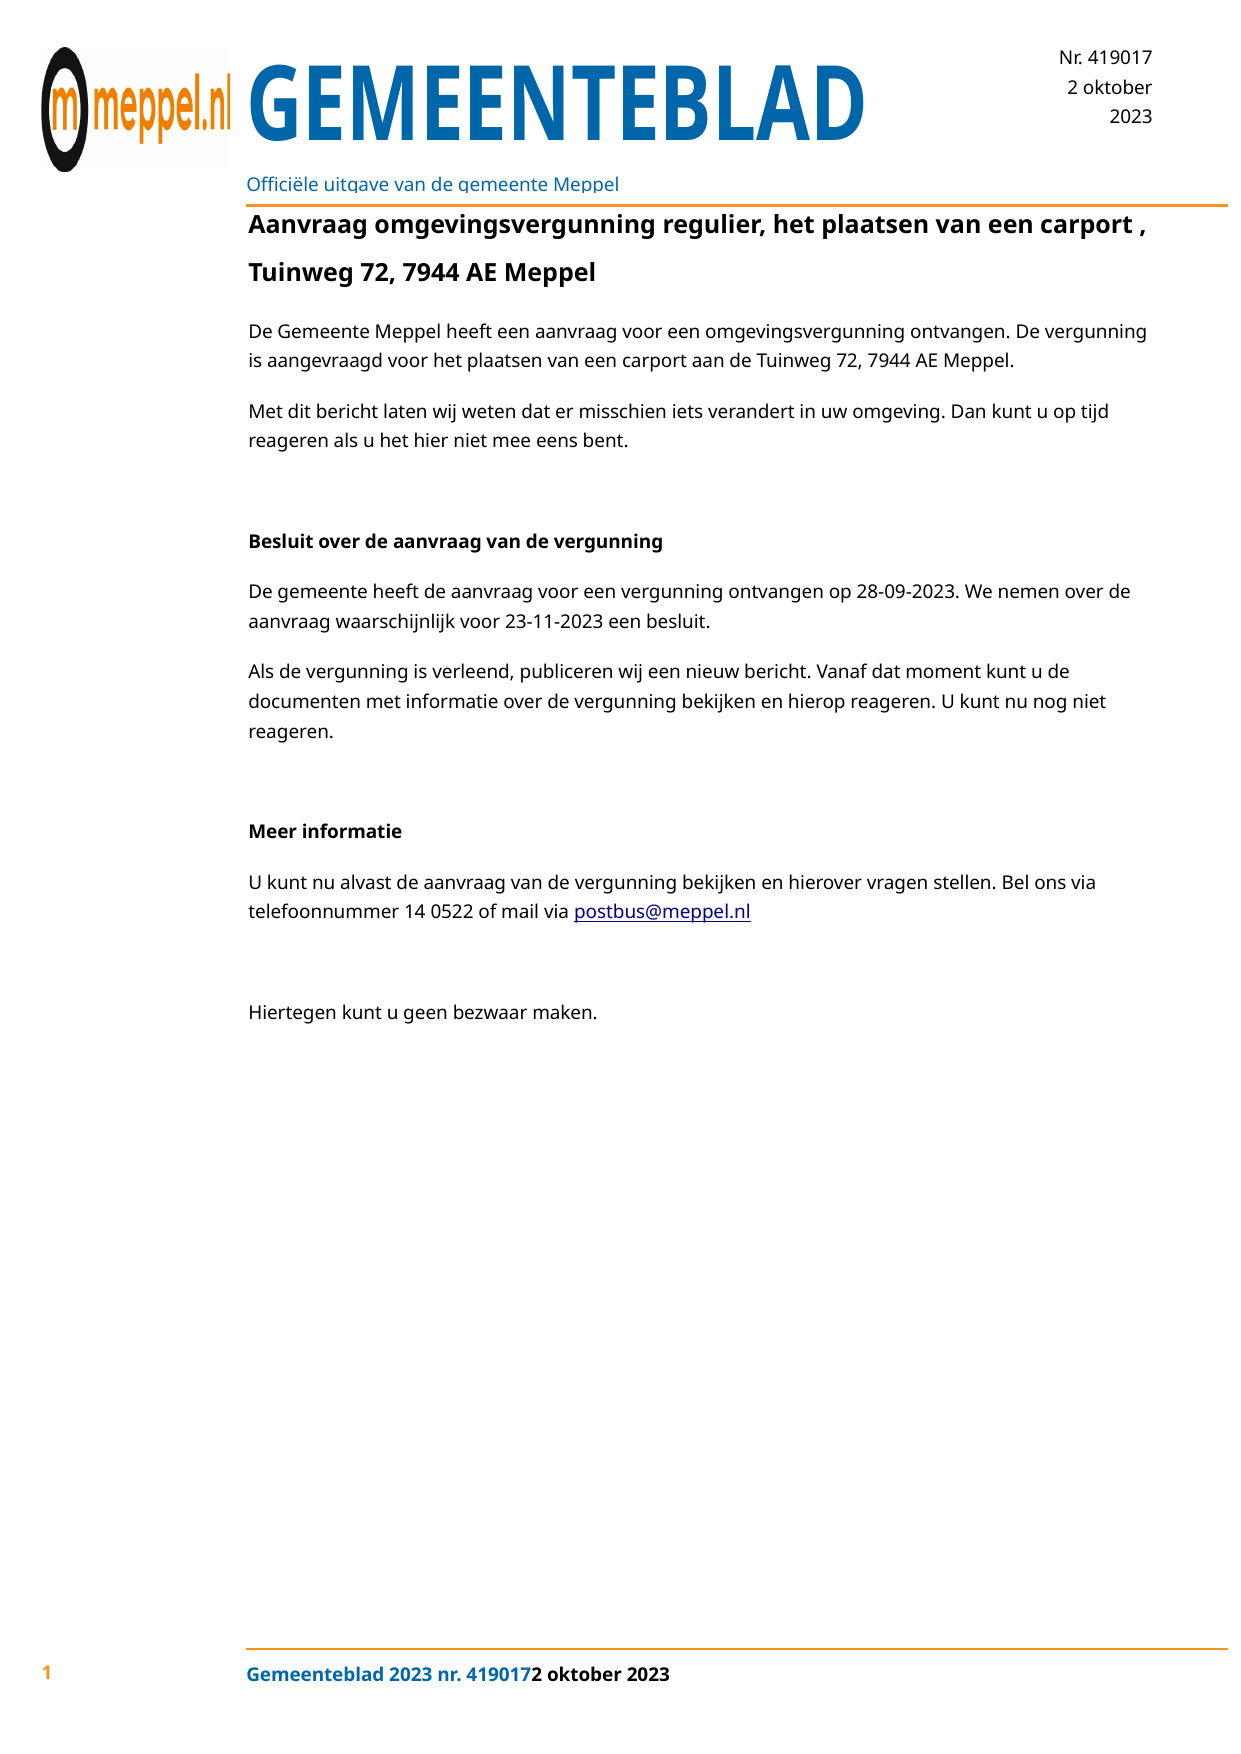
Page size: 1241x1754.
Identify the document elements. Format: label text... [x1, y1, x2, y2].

text Meer informatie [248, 819, 1152, 844]
text De gemeente heeft de aanvraag voor een vergunning ontvangen op 28-09-2023. We nemen over de aanvraag waarschijnlijk voor 23-11-2023 een besluit. [248, 579, 1152, 634]
text Besluit over de aanvraag van de vergunning [248, 528, 1152, 554]
text U kunt nu alvast de aanvraag van de vergunning bekijken en hierover vragen stellen. Bel ons via telefoonnummer 14 0522 of mail via postbus@meppel.nl [248, 869, 1152, 924]
text Met dit bericht laten wij weten dat er misschien iets verandert in uw omgeving. Dan kunt u op tijd reageren als u het hier niet mee eens bent. [248, 398, 1152, 453]
text Als de vergunning is verleend, publiceren wij een nieuw bericht. Vanaf dat moment kunt u de documenten met informatie over de vergunning bekijken en hierop reageren. U kunt nu nog niet reageren. [248, 659, 1152, 744]
picture [41, 47, 231, 172]
text De Gemeente Meppel heeft een aanvraag voor een omgevingsvergunning ontvangen. De vergunning is aangevraagd voor het plaatsen van een carport aan de Tuinweg 72, 7944 AE Meppel. [248, 318, 1152, 373]
text Aanvraag omgevingsvergunning regulier, het plaatsen van een carport , Tuinweg 72, 7944 AE Meppel [248, 207, 1152, 288]
text Hiertegen kunt u geen bezwaar maken. [248, 999, 1152, 1025]
